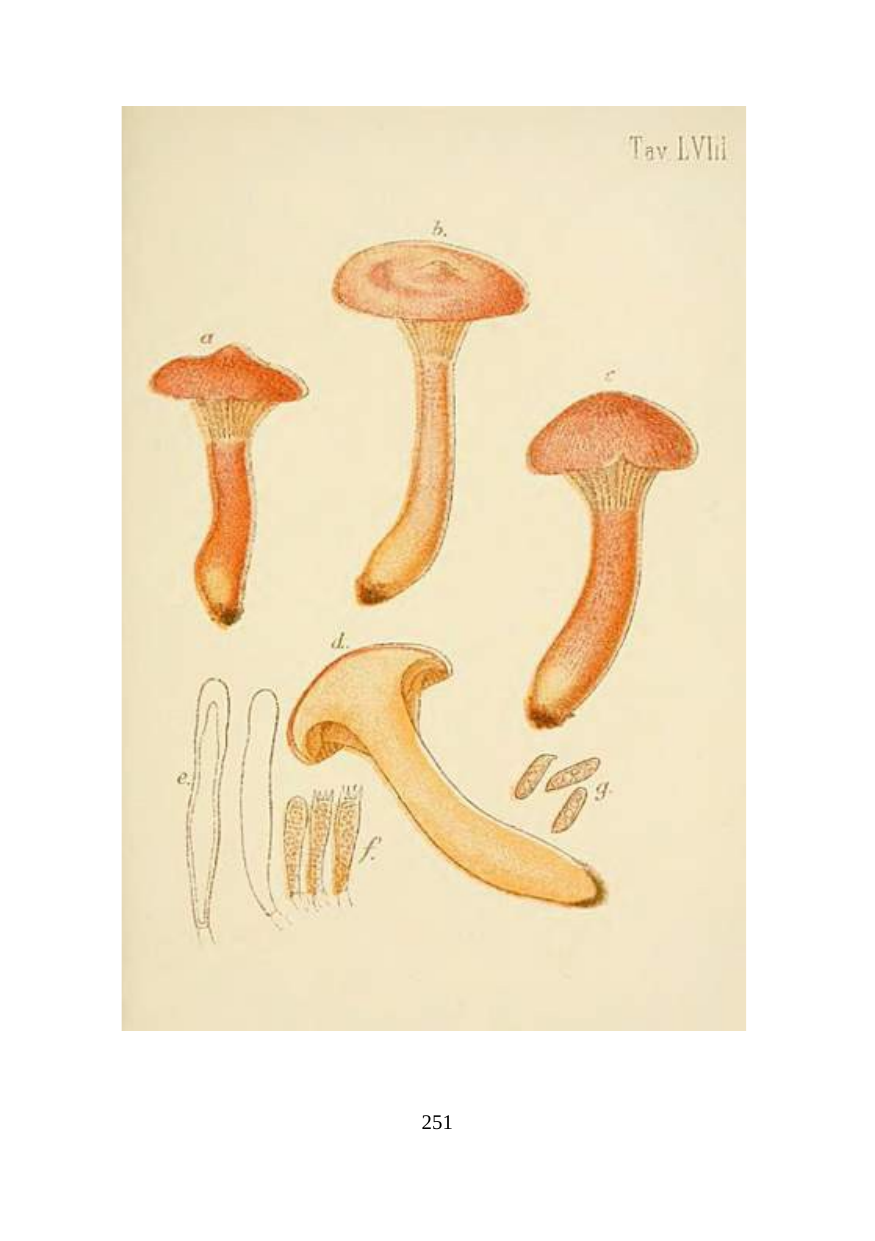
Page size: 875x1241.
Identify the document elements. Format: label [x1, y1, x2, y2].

picture [121, 106, 747, 1031]
